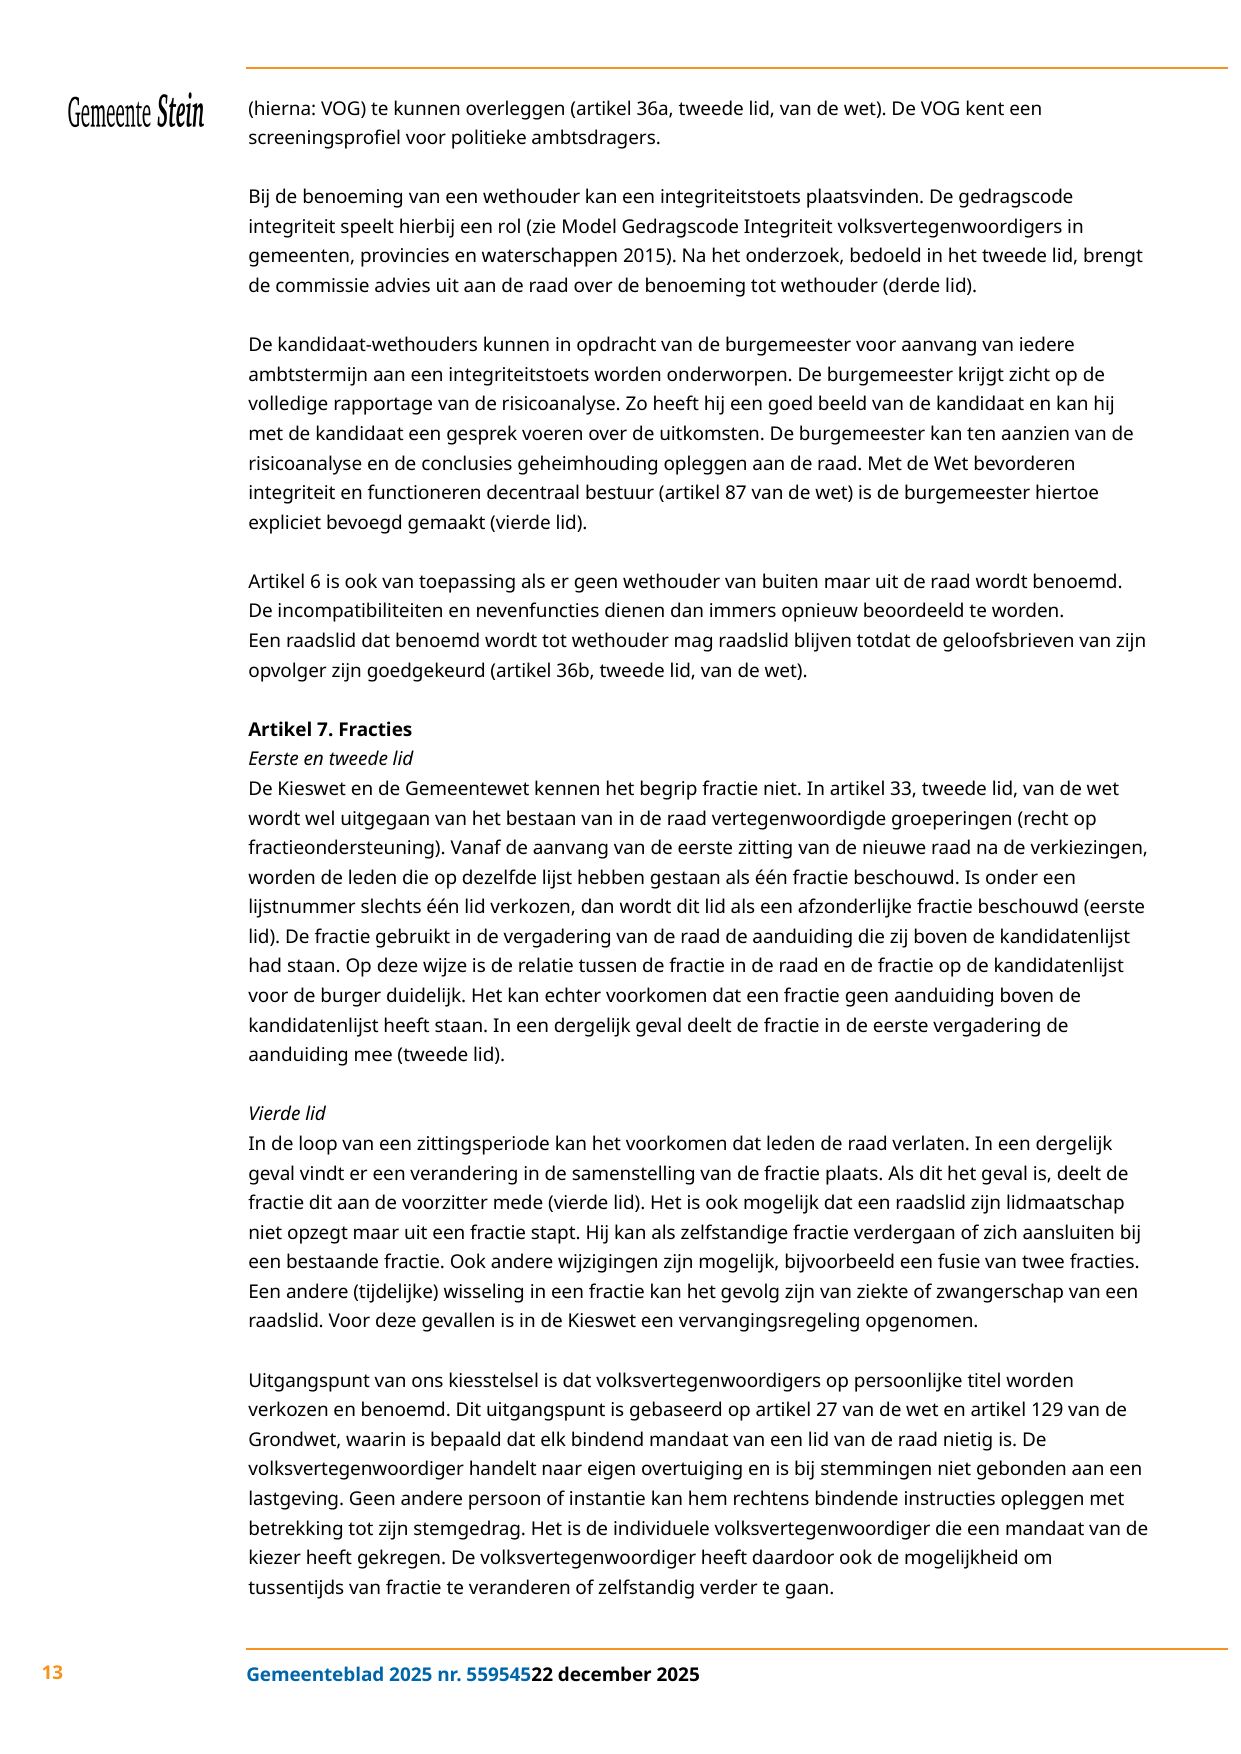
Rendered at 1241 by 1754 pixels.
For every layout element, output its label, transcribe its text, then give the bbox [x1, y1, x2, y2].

text Eerste en tweede lid [248, 746, 1152, 771]
text Vierde lid [248, 1101, 1152, 1126]
text In de loop van een zittingsperiode kan het voorkomen dat leden de raad verlaten. In een dergelijk geval vindt er een verandering in de samenstelling van de fractie plaats. Als dit het geval is, deelt de fractie dit aan de voorzitter mede (vierde lid). Het is ook mogelijk dat een raadslid zijn lidmaatschap niet opzegt maar uit een fractie stapt. Hij kan als zelfstandige fractie verdergaan of zich aansluiten bij een bestaande fractie. Ook andere wijzigingen zijn mogelijk, bijvoorbeeld een fusie van twee fracties. Een andere (tijdelijke) wisseling in een fractie kan het gevolg zijn van ziekte of zwangerschap van een raadslid. Voor deze gevallen is in de Kieswet een vervangingsregeling opgenomen. [248, 1130, 1152, 1333]
text De Kieswet en de Gemeentewet kennen het begrip fractie niet. In artikel 33, tweede lid, van de wet wordt wel uitgegaan van het bestaan van in de raad vertegenwoordigde groeperingen (recht op fractieondersteuning). Vanaf de aanvang van de eerste zitting van de nieuwe raad na de verkiezingen, worden de leden die op dezelfde lijst hebben gestaan als één fractie beschouwd. Is onder een lijstnummer slechts één lid verkozen, dan wordt dit lid als een afzonderlijke fractie beschouwd (eerste lid). De fractie gebruikt in de vergadering van de raad de aanduiding die zij boven de kandidatenlijst had staan. Op deze wijze is de relatie tussen de fractie in de raad en de fractie op de kandidatenlijst voor de burger duidelijk. Het kan echter voorkomen dat een fractie geen aanduiding boven de kandidatenlijst heeft staan. In een dergelijk geval deelt de fractie in de eerste vergadering de aanduiding mee (tweede lid). [248, 775, 1152, 1067]
text De kandidaat-wethouders kunnen in opdracht van de burgemeester voor aanvang van iedere ambtstermijn aan een integriteitstoets worden onderworpen. De burgemeester krijgt zicht op de volledige rapportage van de risicoanalyse. Zo heeft hij een goed beeld van de kandidaat en kan hij met de kandidaat een gesprek voeren over de uitkomsten. De burgemeester kan ten aanzien van de risicoanalyse en de conclusies geheimhouding opleggen aan de raad. Met de Wet bevorderen integriteit en functioneren decentraal bestuur (artikel 87 van de wet) is de burgemeester hiertoe expliciet bevoegd gemaakt (vierde lid). [248, 331, 1152, 535]
text Bij de benoeming van een wethouder kan een integriteitstoets plaatsvinden. De gedragscode integriteit speelt hierbij een rol (zie Model Gedragscode Integriteit volksvertegenwoordigers in gemeenten, provincies en waterschappen 2015). Na het onderzoek, bedoeld in het tweede lid, brengt de commissie advies uit aan de raad over de benoeming tot wethouder (derde lid). [248, 183, 1152, 298]
text Artikel 7. Fracties [248, 716, 1152, 742]
text (hierna: VOG) te kunnen overleggen (artikel 36a, tweede lid, van de wet). De VOG kent een screeningsprofiel voor politieke ambtsdragers. [248, 95, 1152, 150]
text Een raadslid dat benoemd wordt tot wethouder mag raadslid blijven totdat de geloofsbrieven van zijn opvolger zijn goedgekeurd (artikel 36b, tweede lid, van de wet). [248, 627, 1152, 683]
picture [41, 47, 231, 172]
text Uitgangspunt van ons kiesstelsel is dat volksvertegenwoordigers op persoonlijke titel worden verkozen en benoemd. Dit uitgangspunt is gebaseerd op artikel 27 van de wet en artikel 129 van de Grondwet, waarin is bepaald dat elk bindend mandaat van een lid van de raad nietig is. De volksvertegenwoordiger handelt naar eigen overtuiging en is bij stemmingen niet gebonden aan een lastgeving. Geen andere persoon of instantie kan hem rechtens bindende instructies opleggen met betrekking tot zijn stemgedrag. Het is de individuele volksvertegenwoordiger die een mandaat van de kiezer heeft gekregen. De volksvertegenwoordiger heeft daardoor ook de mogelijkheid om tussentijds van fractie te veranderen of zelfstandig verder te gaan. [248, 1367, 1152, 1600]
text Artikel 6 is ook van toepassing als er geen wethouder van buiten maar uit de raad wordt benoemd. De incompatibiliteiten en nevenfuncties dienen dan immers opnieuw beoordeeld te worden. [248, 568, 1152, 623]
